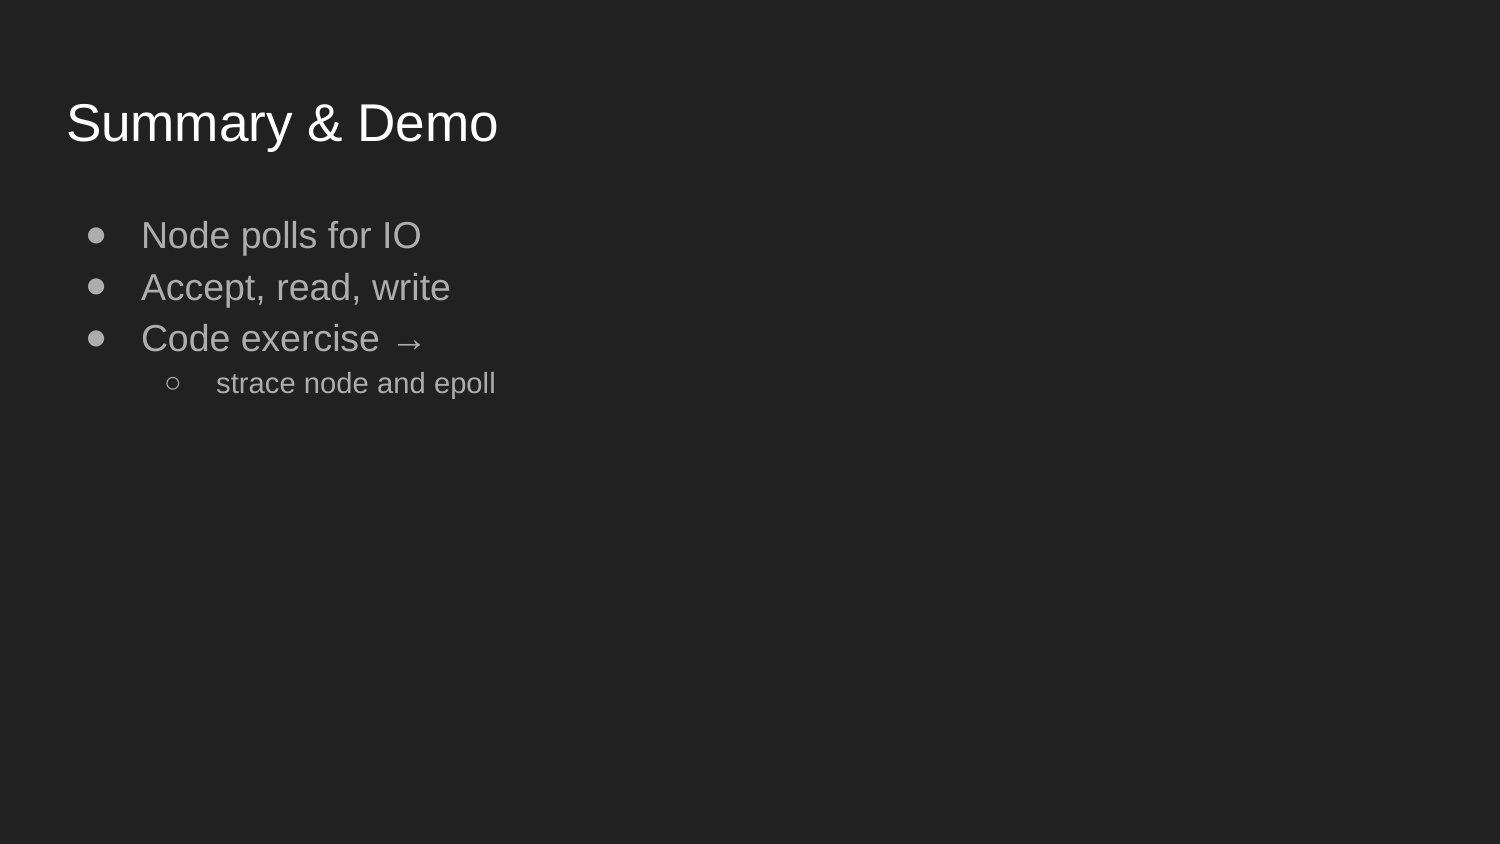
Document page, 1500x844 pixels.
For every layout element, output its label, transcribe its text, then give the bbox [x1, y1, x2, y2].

list Node polls for IO Accept, read, write Code exercise → strace node and epoll [51, 189, 1449, 750]
title Summary & Demo [51, 72, 1449, 167]
